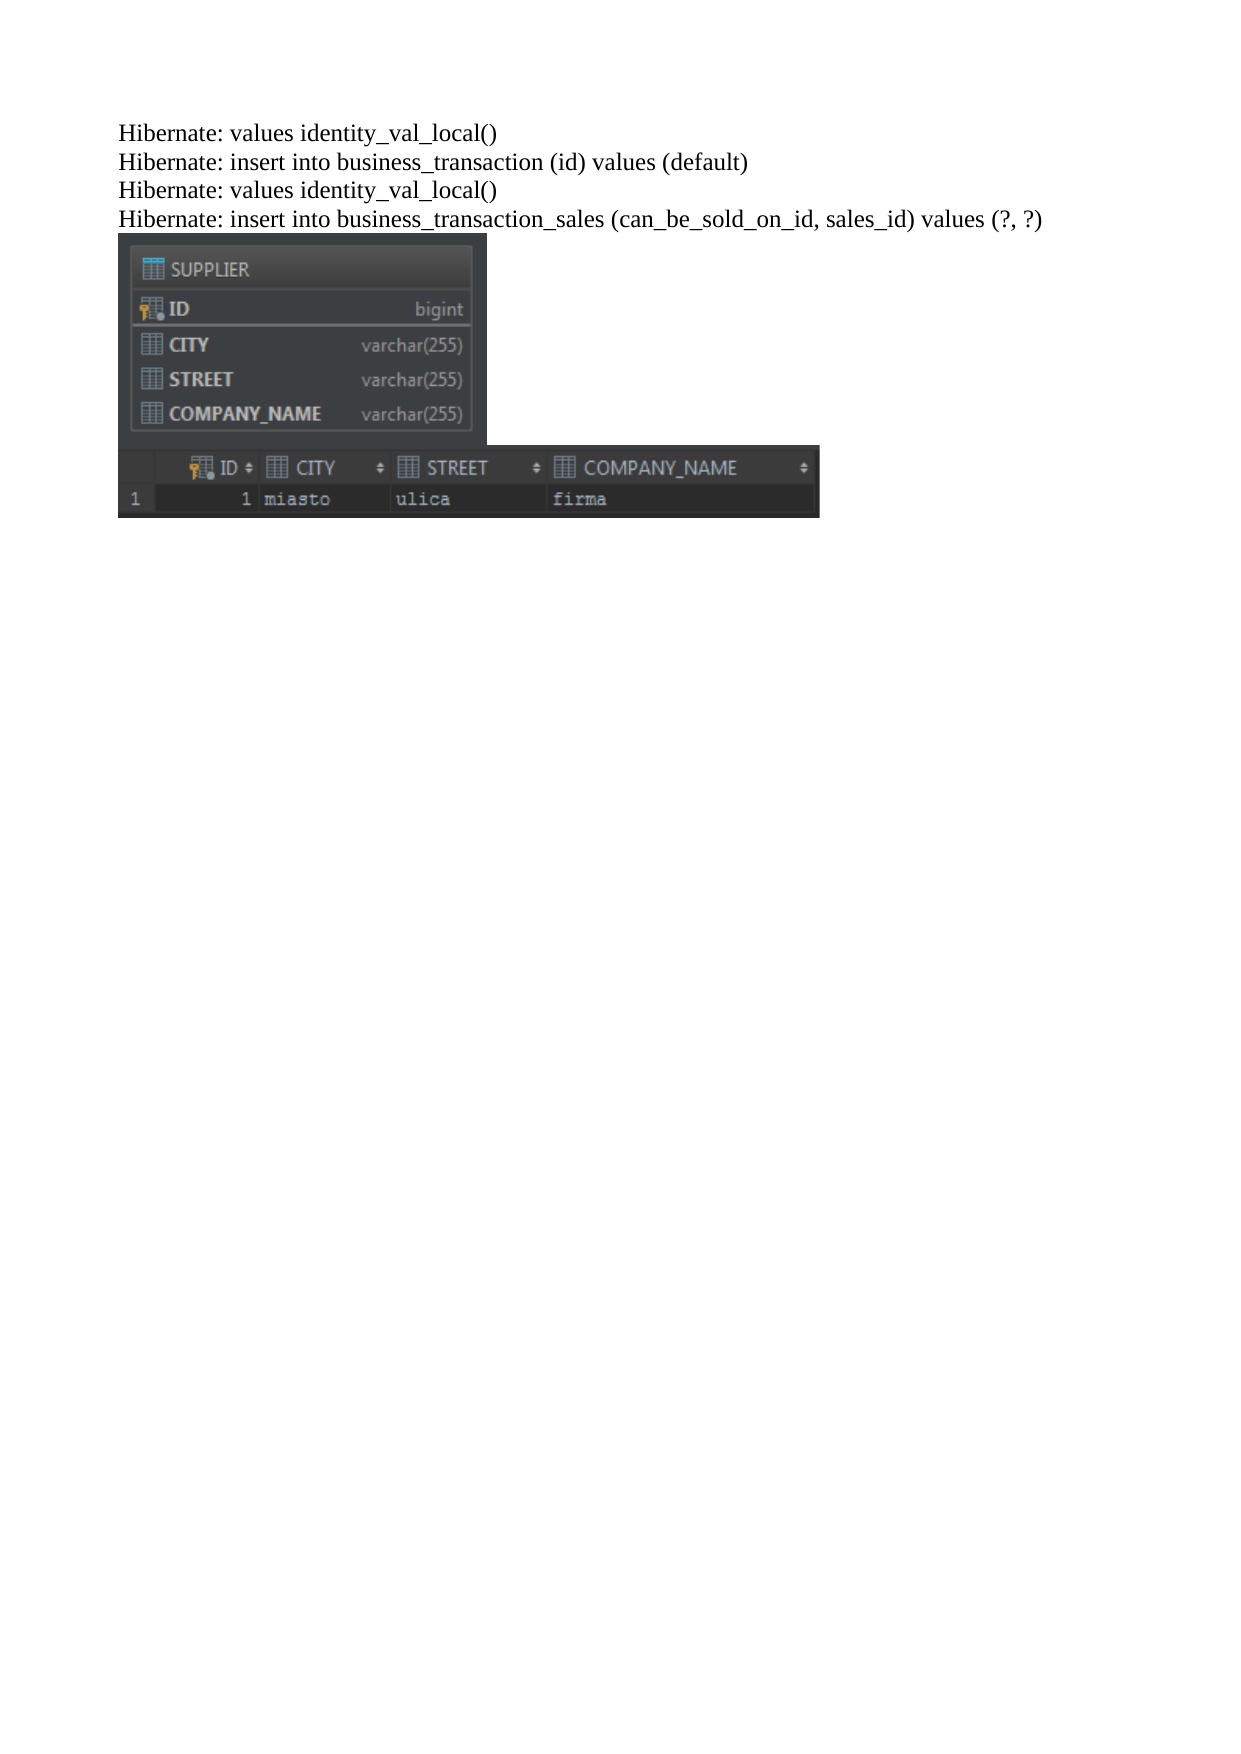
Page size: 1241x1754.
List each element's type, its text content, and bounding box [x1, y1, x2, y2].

text Hibernate: insert into business_transaction (id) values (default) [118, 147, 1122, 176]
text Hibernate: insert into business_transaction_sales (can_be_sold_on_id, sales_id) values (?, ?) [118, 204, 1122, 233]
text Hibernate: values identity_val_local() [118, 118, 1122, 147]
picture [118, 233, 820, 518]
text Hibernate: values identity_val_local() [118, 176, 1122, 204]
